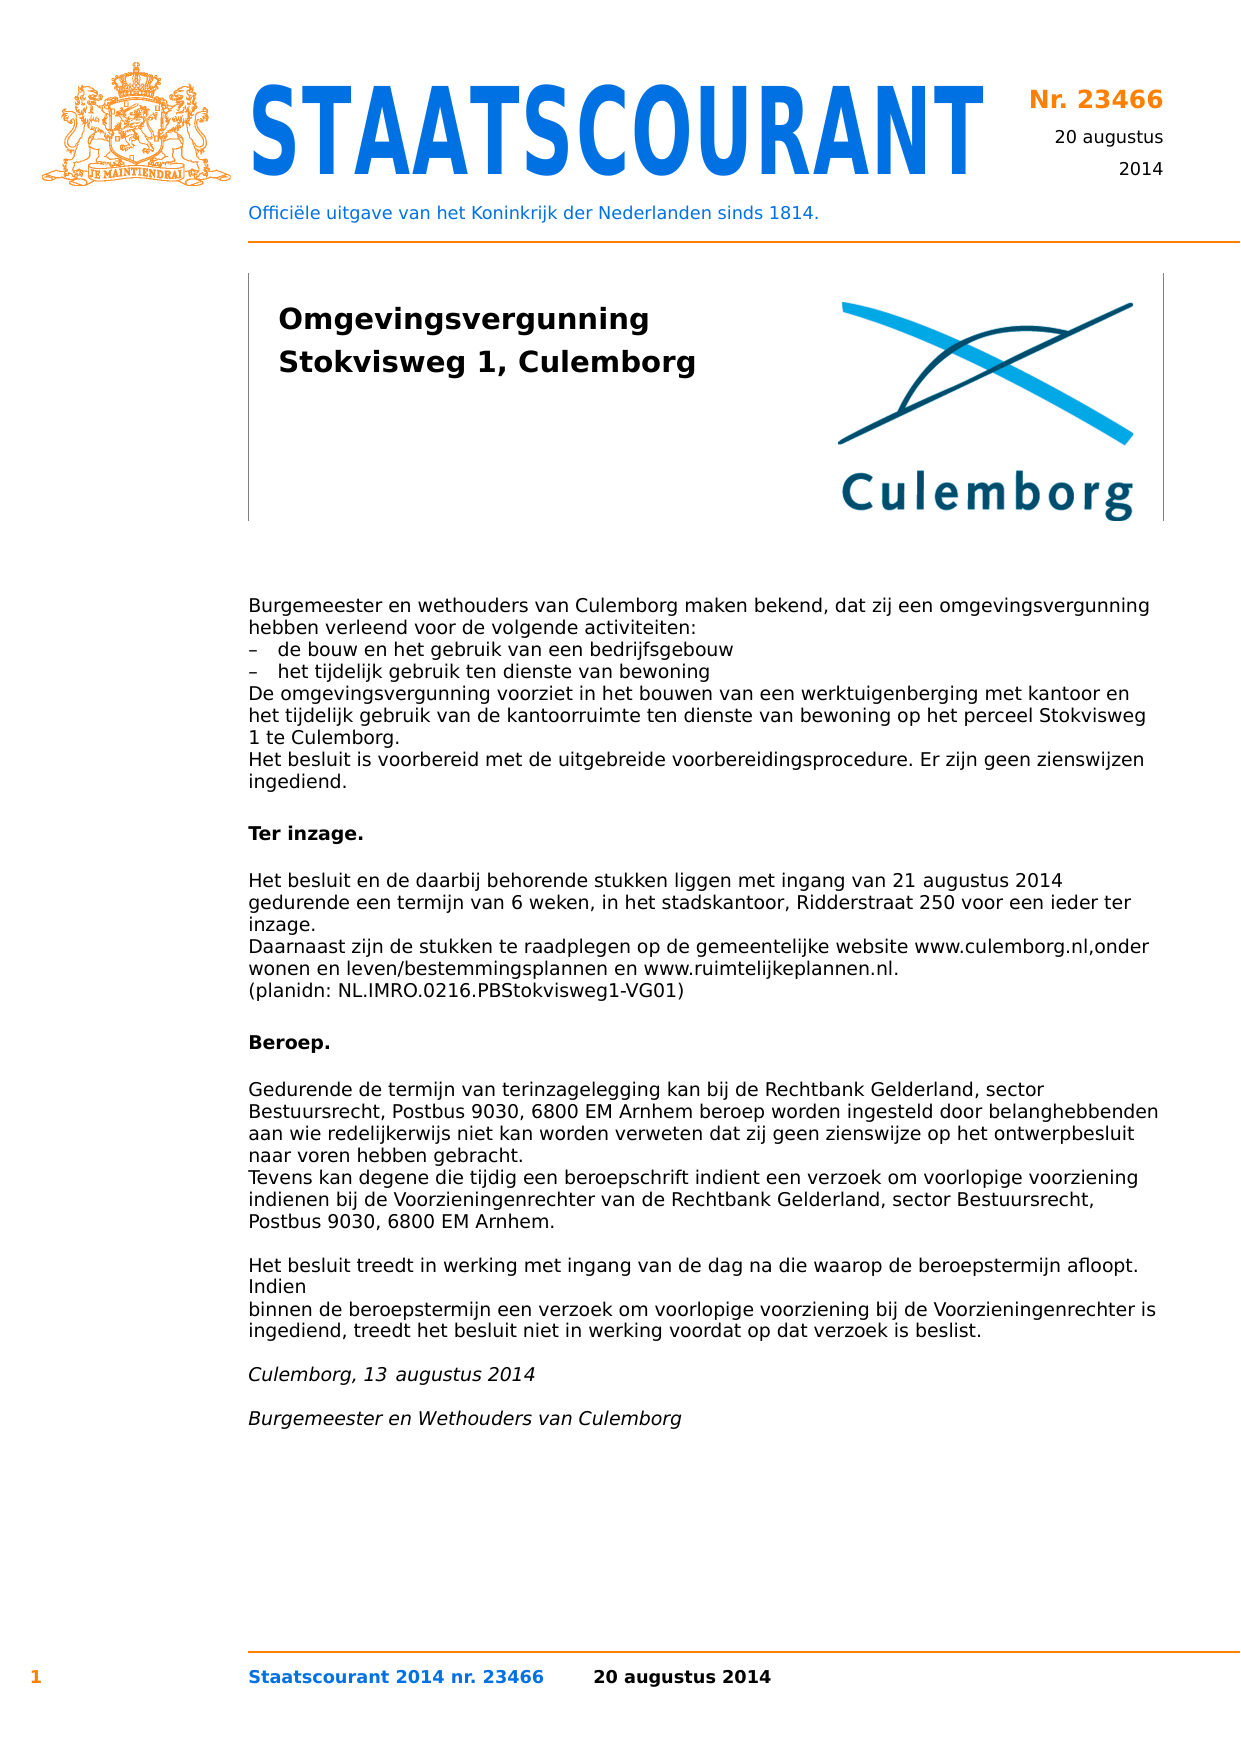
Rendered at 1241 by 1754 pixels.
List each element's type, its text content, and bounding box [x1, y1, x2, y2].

subtitle Omgevingsvergunning Stokvisweg 1, Culemborg [249, 273, 1163, 302]
picture [970, 331, 1058, 361]
text Culemborg, 13 augustus 2014 [248, 1364, 1163, 1386]
subtitle Ter inzage. [248, 823, 1163, 845]
text Tevens kan degene die tijdig een beroepschrift indient een verzoek om voorlopige voorziening indienen bij de Voorzieningenrechter van de Rechtbank Gelderland, sector Bestuursrecht, Postbus 9030, 6800 EM Arnhem. [248, 1167, 1163, 1233]
text Gedurende de termijn van terinzagelegging kan bij de Rechtbank Gelderland, sector Bestuursrecht, Postbus 9030, 6800 EM Arnhem beroep worden ingesteld door belanghebbenden aan wie redelijkerwijs niet kan worden verweten dat zij geen zienswijze op het ontwerpbesluit naar voren hebben gebracht. [248, 1079, 1163, 1167]
text (planidn: NL.IMRO.0216.PBStokvisweg1-VG01) [248, 980, 1163, 1002]
text Het besluit en de daarbij behorende stukken liggen met ingang van 21 augustus 2014 gedurende een termijn van 6 weken, in het stadskantoor, Ridderstraat 250 voor een ieder ter inzage. [248, 870, 1163, 936]
text – het tijdelijk gebruik ten dienste van bewoning [248, 661, 1163, 683]
table_cell Officiële uitgave van het Koninkrijk der Nederlanden sinds 1814. [248, 203, 1240, 241]
table_header Nr. 23466 [998, 62, 1240, 121]
picture [838, 374, 1134, 521]
picture [838, 302, 943, 441]
text – de bouw en het gebruik van een bedrijfsgebouw [248, 639, 1163, 661]
table_header STAATSCOURANT [248, 62, 998, 203]
text Het besluit treedt in werking met ingang van de dag na die waarop de beroepstermijn afloopt. Indien [248, 1254, 1163, 1298]
picture [1112, 509, 1125, 517]
text Daarnaast zijn de stukken te raadplegen op de gemeentelijke website www.culemborg.nl,onder wonen en leven/bestemmingsplannen en www.ruimtelijkeplannen.nl. [248, 936, 1163, 980]
picture [907, 354, 985, 406]
text Burgemeester en Wethouders van Culemborg [248, 1408, 1163, 1430]
table_cell 20 augustus [998, 121, 1240, 153]
picture [1012, 306, 1134, 432]
picture [41, 62, 231, 186]
subtitle Beroep. [248, 1032, 1163, 1054]
text binnen de beroepstermijn een verzoek om voorlopige voorziening bij de Voorzieningenrechter is ingediend, treedt het besluit niet in werking voordat op dat verzoek is beslist. [248, 1298, 1163, 1342]
picture [1115, 488, 1122, 495]
picture [850, 302, 1128, 340]
table_cell 2014 [998, 153, 1240, 203]
text De omgevingsvergunning voorziet in het bouwen van een werktuigenberging met kantoor en het tijdelijk gebruik van de kantoorruimte ten dienste van bewoning op het perceel Stokvisweg 1 te Culemborg. [248, 683, 1163, 749]
table_header [25, 62, 248, 241]
text Het besluit is voorbereid met de uitgebreide voorbereidingsprocedure. Er zijn geen zienswijzen ingediend. [248, 749, 1163, 793]
text Burgemeester en wethouders van Culemborg maken bekend, dat zij een omgevingsvergunning hebben verleend voor de volgende activiteiten: [248, 595, 1163, 639]
